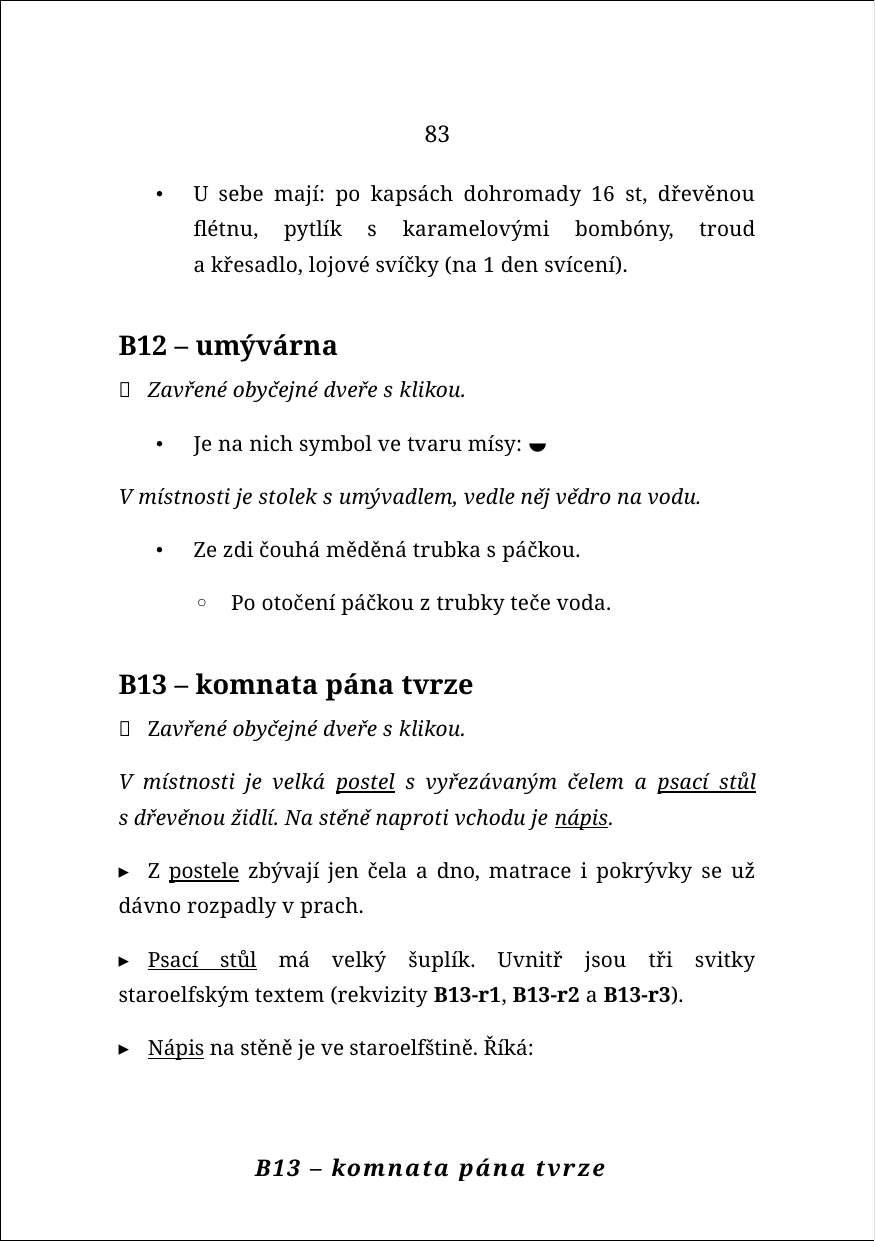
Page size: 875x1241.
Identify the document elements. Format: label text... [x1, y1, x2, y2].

text 🚪 Zavřené obyčejné dveře s⁠ klikou. [118, 714, 756, 742]
text 🚪 Zavřené obyčejné dveře s⁠ klikou. [118, 376, 756, 404]
list Ze zdi čouhá měděná trubka s⁠ páčkou. [156, 535, 756, 564]
text ▸ Nápis na stěně je ve staroelfštině. Říká: [118, 1033, 756, 1062]
text V⁠ místnosti je stolek s⁠ umývadlem, vedle něj vědro na vodu. [118, 482, 756, 510]
subtitle B12 – umývárna [118, 327, 756, 364]
list Po otočení páčkou z⁠ trubky teče voda. [193, 588, 756, 617]
text ▸ Z⁠ postele zbývají jen čela a⁠ dno, matrace i⁠ pokrývky se už dávno rozpadly v⁠ prach. [118, 856, 756, 920]
subtitle B13 – komnata pána tvrze [118, 665, 756, 702]
text V⁠ místnosti je velká postel s⁠ vyřezávaným čelem a⁠ psací stůl s⁠ dřevěnou židlí. Na stěně naproti vchodu je nápis. [118, 767, 756, 831]
list Je na nich symbol ve tvaru mísy: ⯋ [156, 429, 756, 457]
text ▸ Psací stůl má velký šuplík. Uvnitř jsou tři svitky staroelfským textem (rekvizity B13-r1, B13-r2 a⁠ B13-r3). [118, 945, 756, 1009]
list U⁠ sebe mají: po kapsách dohromady 16 st, dřevěnou flétnu, pytlík s⁠ karamelovými bombóny, troud a⁠ křesadlo, lojové svíčky (na 1 den svícení). [156, 179, 756, 278]
